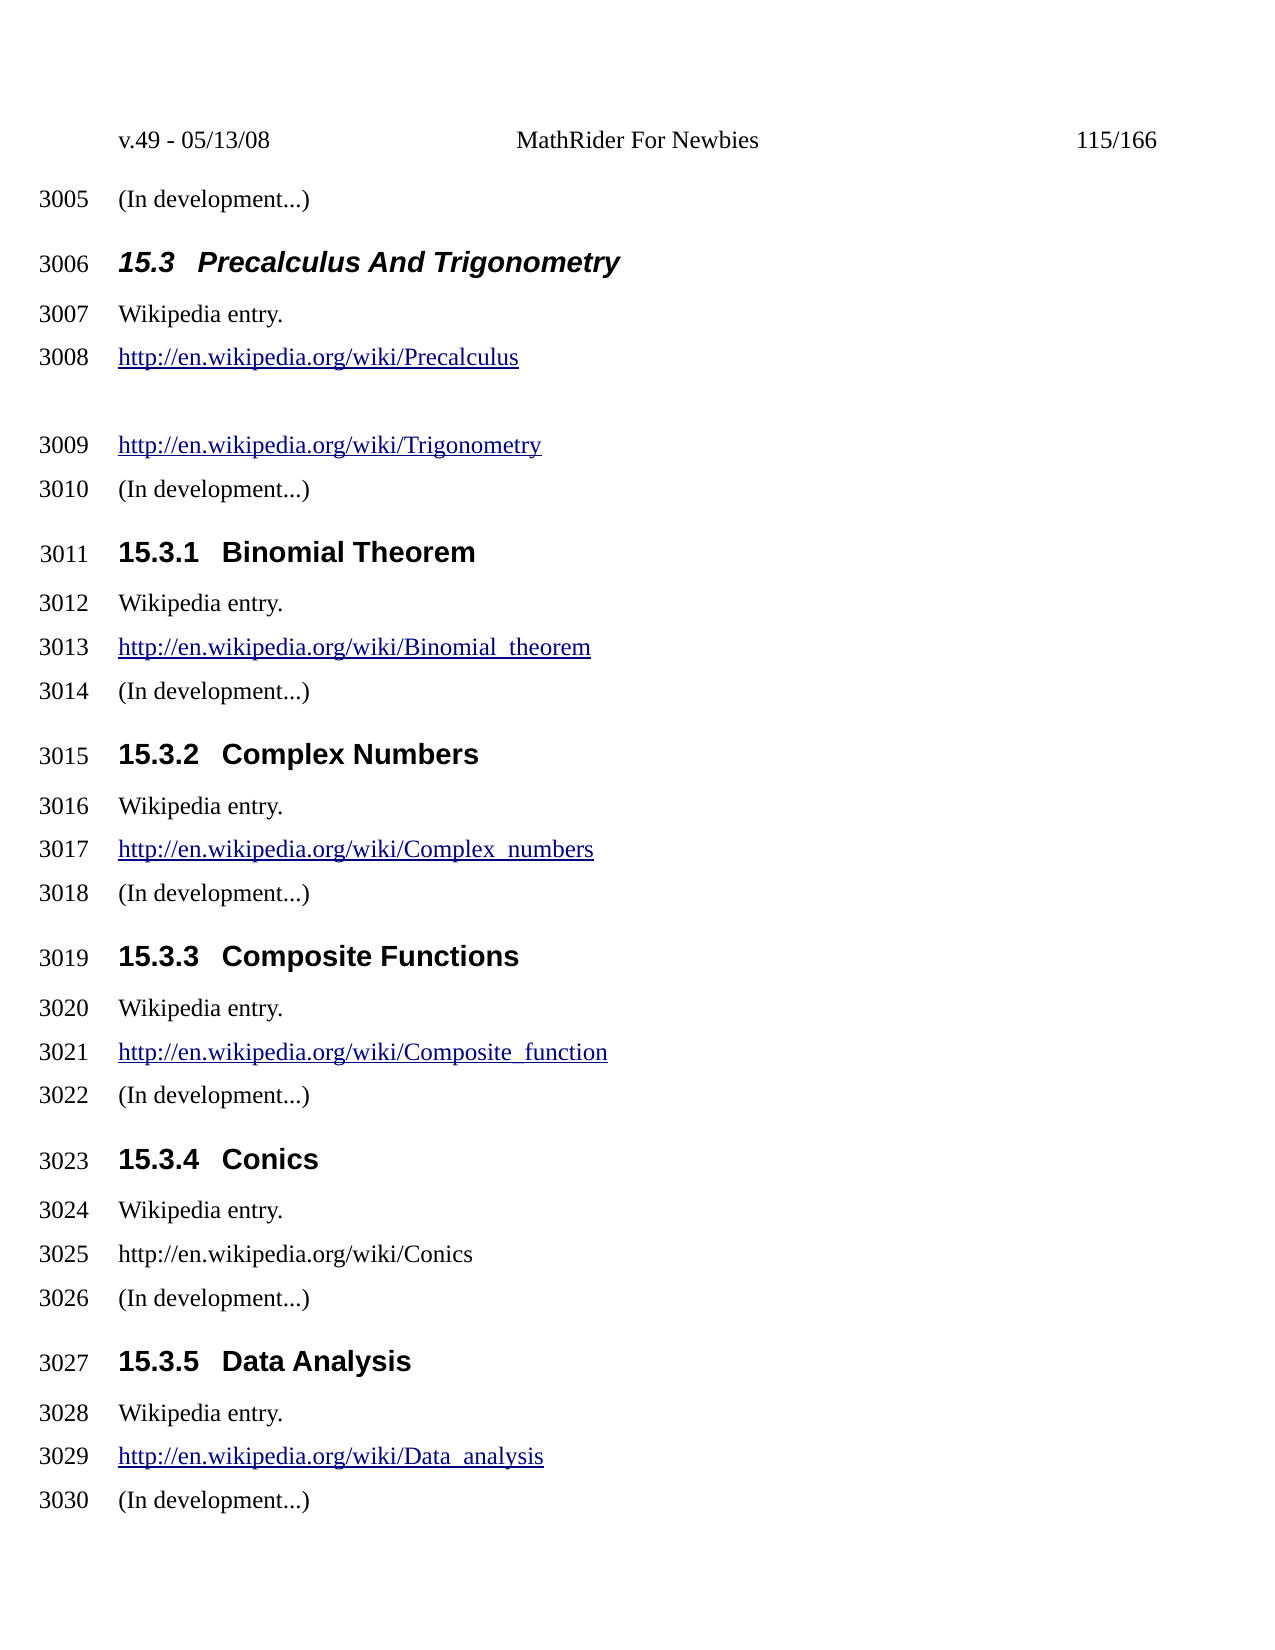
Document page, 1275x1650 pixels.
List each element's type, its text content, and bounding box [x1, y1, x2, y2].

text (In development...) [118, 878, 1157, 907]
text http://en.wikipedia.org/wiki/Composite_function [118, 1037, 1157, 1066]
text (In development...) [118, 1485, 1157, 1514]
text http://en.wikipedia.org/wiki/Binomial_theorem [118, 632, 1157, 661]
text (In development...) [118, 1283, 1157, 1312]
text (In development...) [118, 1081, 1157, 1109]
text Wikipedia entry. [118, 791, 1157, 819]
text Wikipedia entry. [118, 1398, 1157, 1426]
text (In development...) [118, 474, 1157, 502]
subtitle Precalculus And Trigonometry [118, 245, 1157, 279]
subtitle Binomial Theorem [118, 535, 1157, 568]
subtitle Data Analysis [118, 1344, 1157, 1378]
text Wikipedia entry. [118, 299, 1157, 327]
text Wikipedia entry. [118, 1195, 1157, 1224]
text http://en.wikipedia.org/wiki/Data_analysis [118, 1441, 1157, 1470]
text http://en.wikipedia.org/wiki/Trigonometry [118, 430, 1157, 459]
text http://en.wikipedia.org/wiki/Precalculus [118, 342, 1157, 371]
subtitle Conics [118, 1142, 1157, 1175]
text http://en.wikipedia.org/wiki/Conics [118, 1239, 1157, 1268]
text (In development...) [118, 676, 1157, 705]
text http://en.wikipedia.org/wiki/Complex_numbers [118, 834, 1157, 863]
text Wikipedia entry. [118, 993, 1157, 1022]
subtitle Composite Functions [118, 939, 1157, 973]
text (In development...) [118, 184, 1157, 213]
text Wikipedia entry. [118, 588, 1157, 617]
subtitle Complex Numbers [118, 737, 1157, 771]
